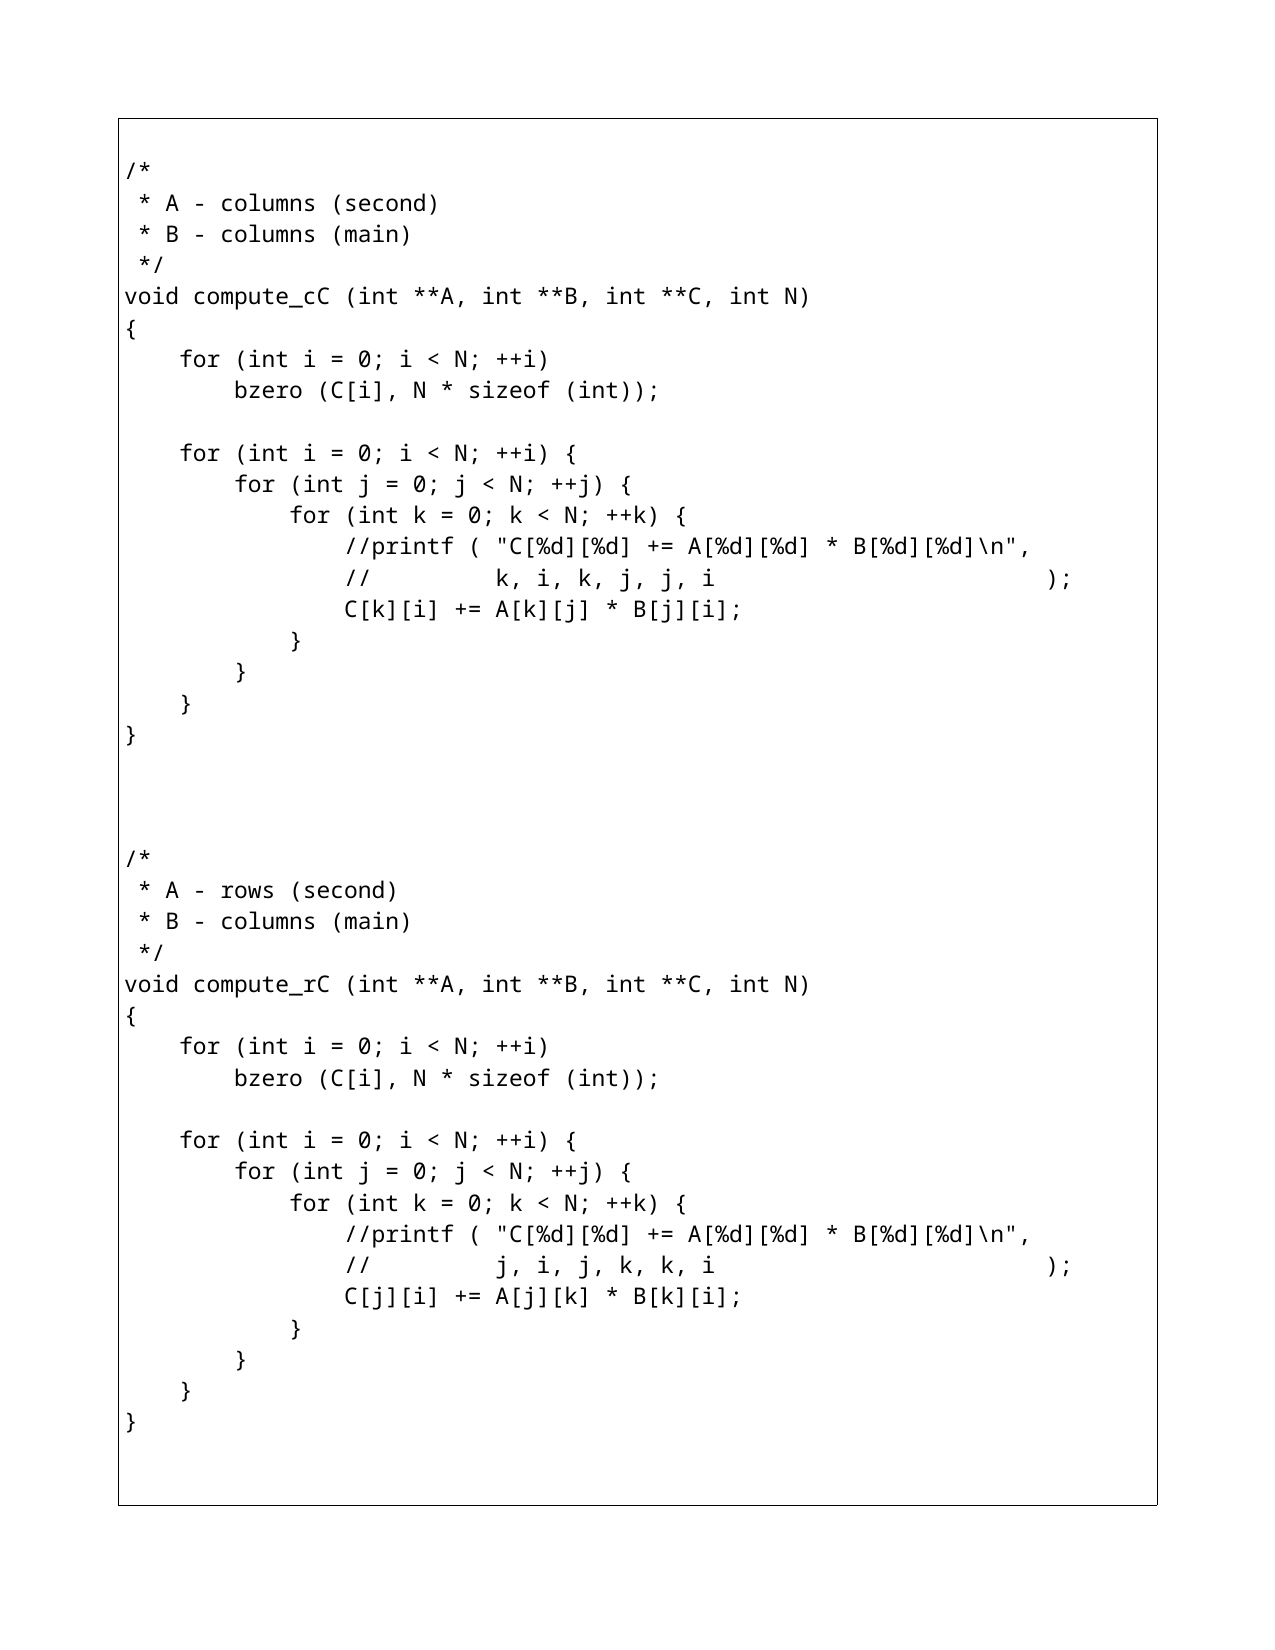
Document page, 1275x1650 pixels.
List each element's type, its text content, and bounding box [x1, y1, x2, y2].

table_header /* * A - columns (second) * B - columns (main) */ void compute_cC (int **A, int **B, int **C, int N) { for (int i = 0; i < N; ++i) bzero (C[i], N * sizeof (int)); for (int i = 0; i < N; ++i) { for (int j = 0; j < N; ++j) { for (int k = 0; k < N; ++k) { //printf ( "C[%d][%d] += A[%d][%d] * B[%d][%d]\n", // k, i, k, j, j, i ); C[k][i] += A[k][j] * B[j][i]; } } } } /* * A - rows (second) * B - columns (main) */ void compute_rC (int **A, int **B, int **C, int N) { for (int i = 0; i < N; ++i) bzero (C[i], N * sizeof (int)); for (int i = 0; i < N; ++i) { for (int j = 0; j < N; ++j) { for (int k = 0; k < N; ++k) { //printf ( "C[%d][%d] += A[%d][%d] * B[%d][%d]\n", // j, i, j, k, k, i ); C[j][i] += A[j][k] * B[k][i]; } } } } [119, 119, 1157, 1505]
